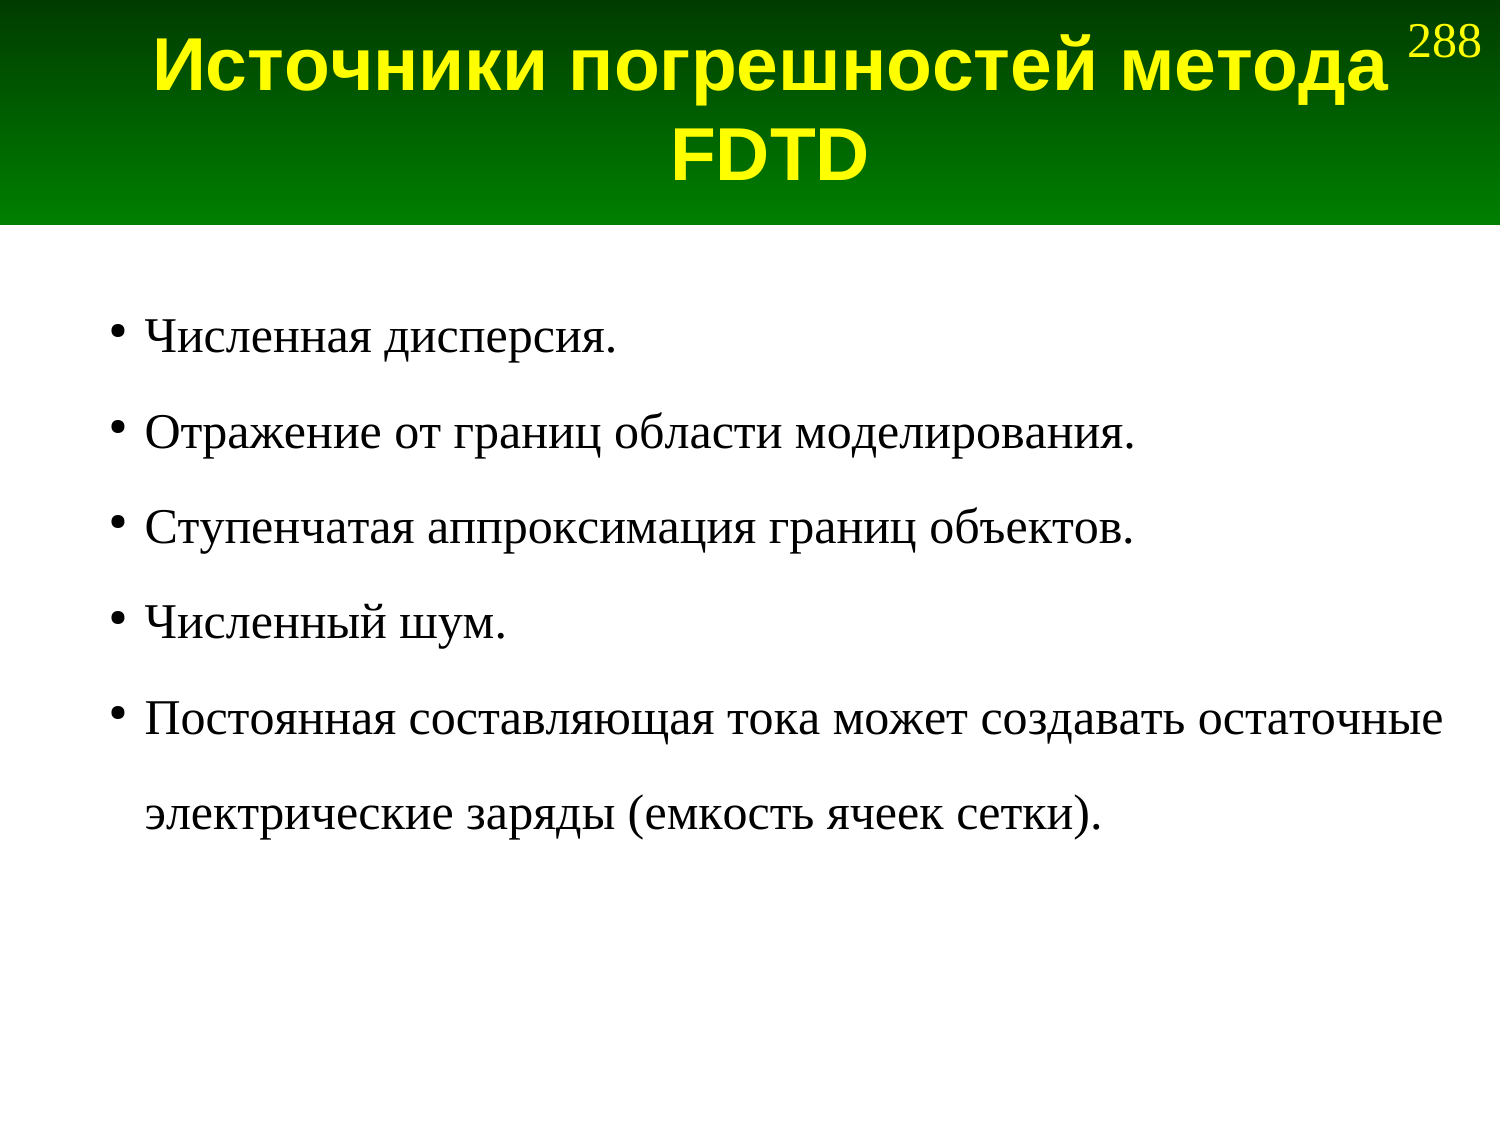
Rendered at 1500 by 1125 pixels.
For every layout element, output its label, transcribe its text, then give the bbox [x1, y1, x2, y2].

text_box Численная дисперсия. Отражение от границ области моделирования. Ступенчатая аппроксимация границ объектов. Численный шум. Постоянная составляющая тока может создавать остаточные электрические заряды (емкость ячеек сетки). [94, 295, 1460, 848]
title Источники погрешностей метода FDTD [100, 7, 1441, 204]
